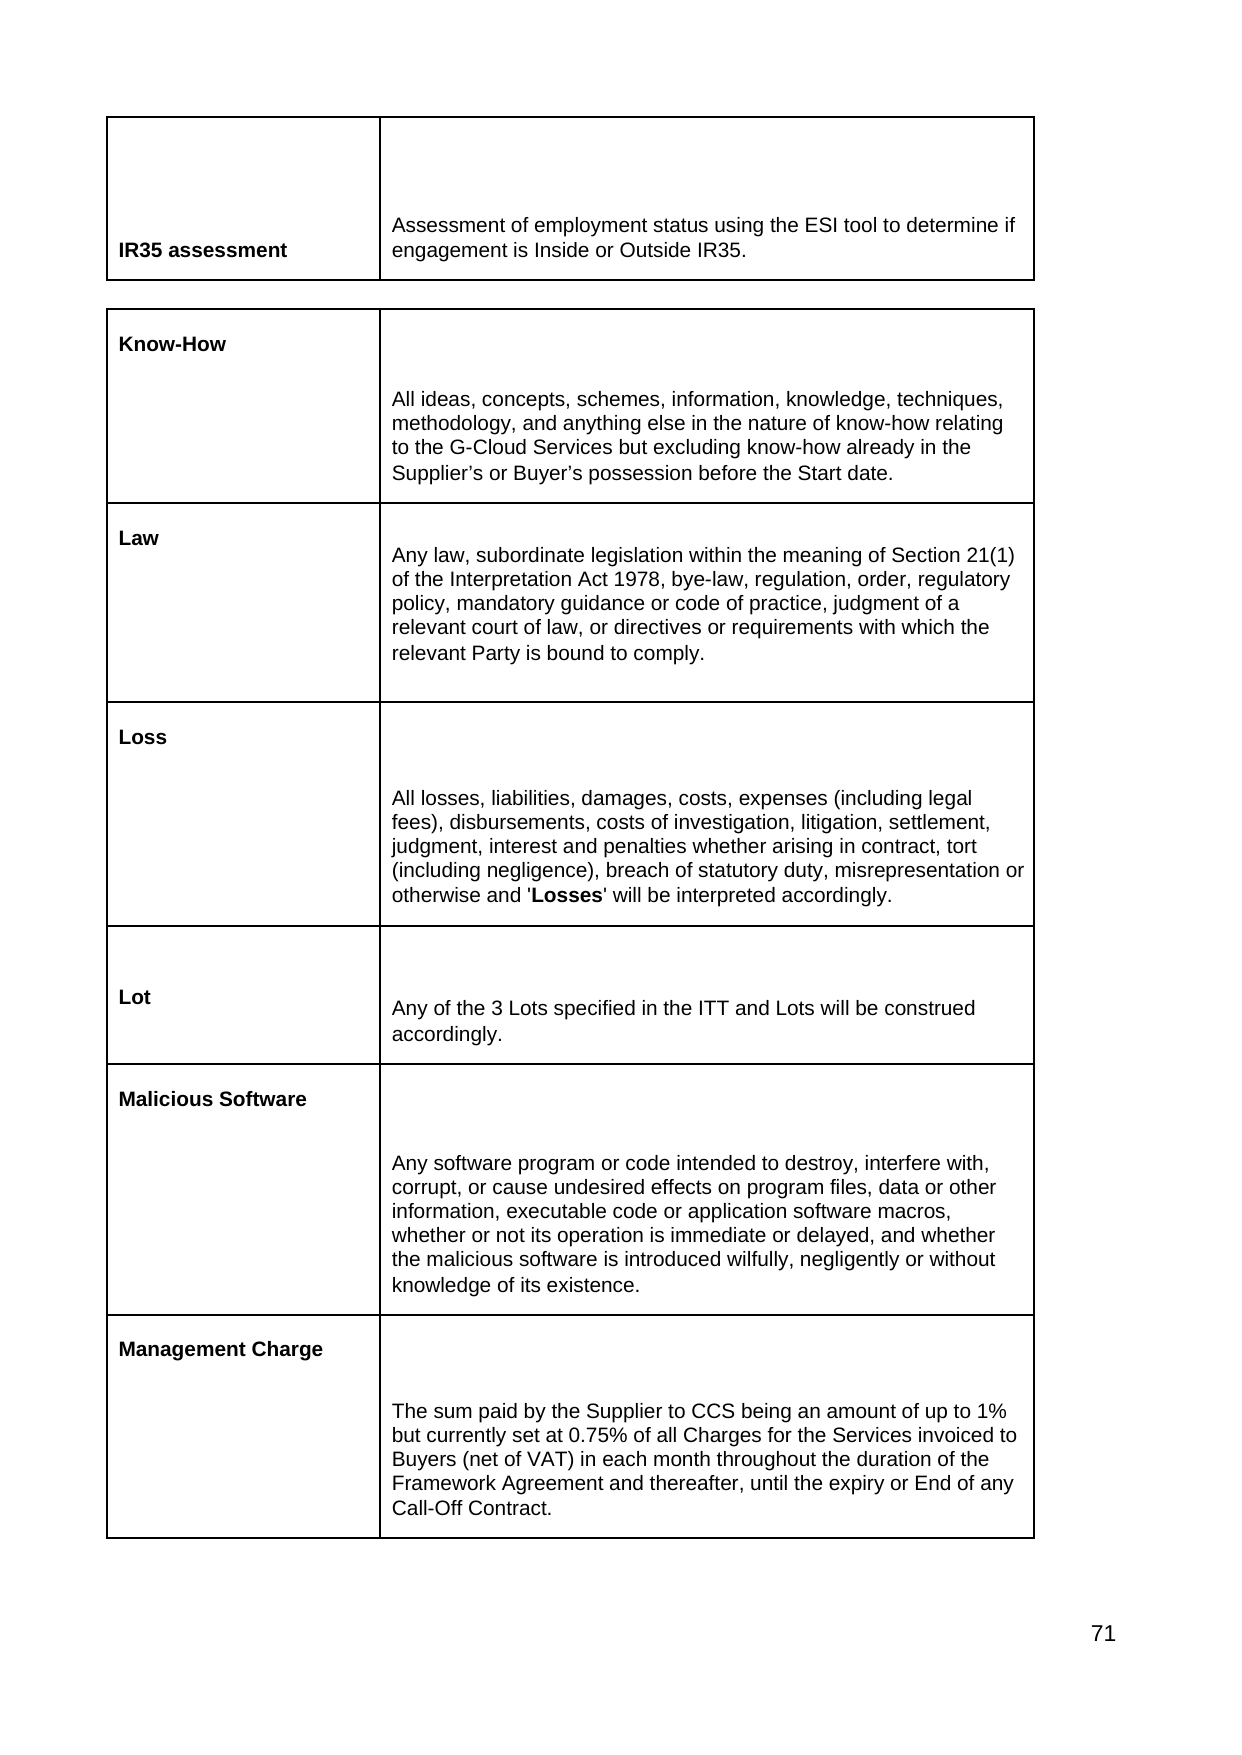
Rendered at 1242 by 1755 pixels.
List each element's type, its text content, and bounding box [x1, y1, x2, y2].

table_cell Any law, subordinate legislation within the meaning of Section 21(1) of the Interpretation Act 1978, bye-law, regulation, order, regulatory policy, mandatory guidance or code of practice, judgment of a relevant court of law, or directives or requirements with which the relevant Party is bound to comply. [381, 504, 1033, 701]
table_cell Law [108, 504, 379, 701]
table_cell Malicious Software [108, 1065, 379, 1313]
table_cell Assessment of employment status using the ESI tool to determine if engagement is Inside or Outside IR35. [381, 118, 1033, 279]
table_cell The sum paid by the Supplier to CCS being an amount of up to 1% but currently set at 0.75% of all Charges for the Services invoiced to Buyers (net of VAT) in each month throughout the duration of the Framework Agreement and thereafter, until the expiry or End of any Call-Off Contract. [381, 1316, 1033, 1537]
table_cell Management Charge [108, 1316, 379, 1537]
table_cell Any software program or code intended to destroy, interfere with, corrupt, or cause undesired effects on program files, data or other information, executable code or application software macros, whether or not its operation is immediate or delayed, and whether the malicious software is introduced wilfully, negligently or without knowledge of its existence. [381, 1065, 1033, 1313]
table_cell Any of the 3 Lots specified in the ITT and Lots will be construed accordingly. [381, 927, 1033, 1063]
table_cell Lot [108, 927, 379, 1063]
table_cell All losses, liabilities, damages, costs, expenses (including legal fees), disbursements, costs of investigation, litigation, settlement, judgment, interest and penalties whether arising in contract, tort (including negligence), breach of statutory duty, misrepresentation or otherwise and 'Losses' will be interpreted accordingly. [381, 703, 1033, 924]
table_cell IR35 assessment [108, 118, 379, 279]
table_header Know-How [108, 310, 379, 502]
table_cell Loss [108, 703, 379, 924]
table_header All ideas, concepts, schemes, information, knowledge, techniques, methodology, and anything else in the nature of know-how relating to the G-Cloud Services but excluding know-how already in the Supplier’s or Buyer’s possession before the Start date. [381, 310, 1033, 502]
